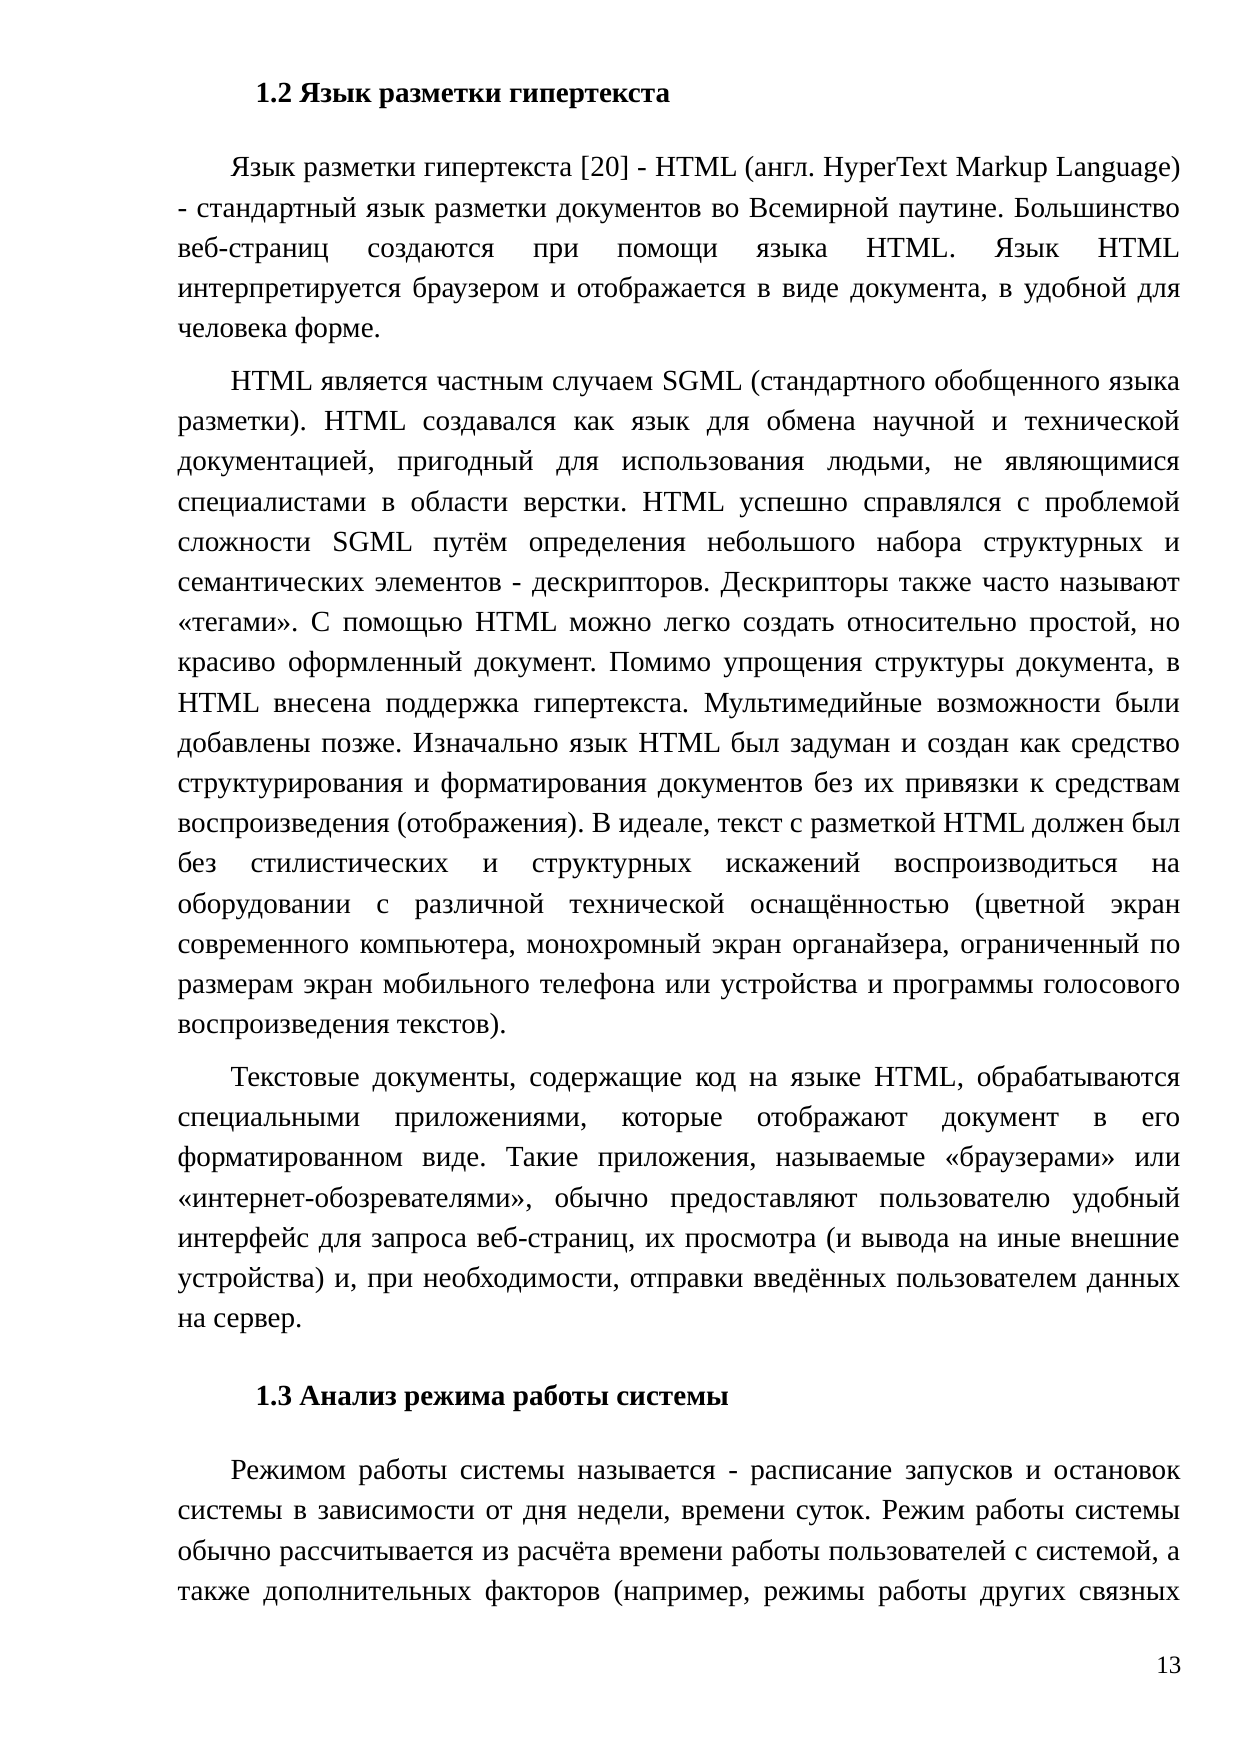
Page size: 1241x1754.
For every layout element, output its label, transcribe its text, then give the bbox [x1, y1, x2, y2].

subtitle Язык разметки гипертекста [177, 75, 1181, 108]
text Режимом работы системы называется - расписание запусков и остановок системы в зависимости от дня недели, времени суток. Режим работы системы обычно рассчитывается из расчёта времени работы пользователей с системой, а также дополнительных факторов (например, режимы работы других связных [177, 1452, 1181, 1606]
text Язык разметки гипертекста [20] - HTML (англ. HyperText Markup Language) - стандартный язык разметки документов во Всемирной паутине. Большинство веб-страниц создаются при помощи языка HTML. Язык HTML интерпретируется браузером и отображается в виде документа, в удобной для человека форме. [177, 149, 1181, 344]
text HTML является частным случаем SGML (стандартного обобщенного языка разметки). HTML создавался как язык для обмена научной и технической документацией, пригодный для использования людьми, не являющимися специалистами в области верстки. HTML успешно справлялся с проблемой сложности SGML путём определения небольшого набора структурных и семантических элементов - дескрипторов. Дескрипторы также часто называют «тегами». С помощью HTML можно легко создать относительно простой, но красиво оформленный документ. Помимо упрощения структуры документа, в HTML внесена поддержка гипертекста. Мультимедийные возможности были добавлены позже. Изначально язык HTML был задуман и создан как средство структурирования и форматирования документов без их привязки к средствам воспроизведения (отображения). В идеале, текст с разметкой HTML должен был без стилистических и структурных искажений воспроизводиться на оборудовании с различной технической оснащённостью (цветной экран современного компьютера, монохромный экран органайзера, ограниченный по размерам экран мобильного телефона или устройства и программы голосового воспроизведения текстов). [177, 363, 1181, 1040]
subtitle Анализ режима работы системы [177, 1378, 1181, 1411]
text Текстовые документы, содержащие код на языке HTML, обрабатываются специальными приложениями, которые отображают документ в его форматированном виде. Такие приложения, называемые «браузерами» или «интернет-обозревателями», обычно предоставляют пользователю удобный интерфейс для запроса веб-страниц, их просмотра (и вывода на иные внешние устройства) и, при необходимости, отправки введённых пользователем данных на сервер. [177, 1059, 1181, 1334]
